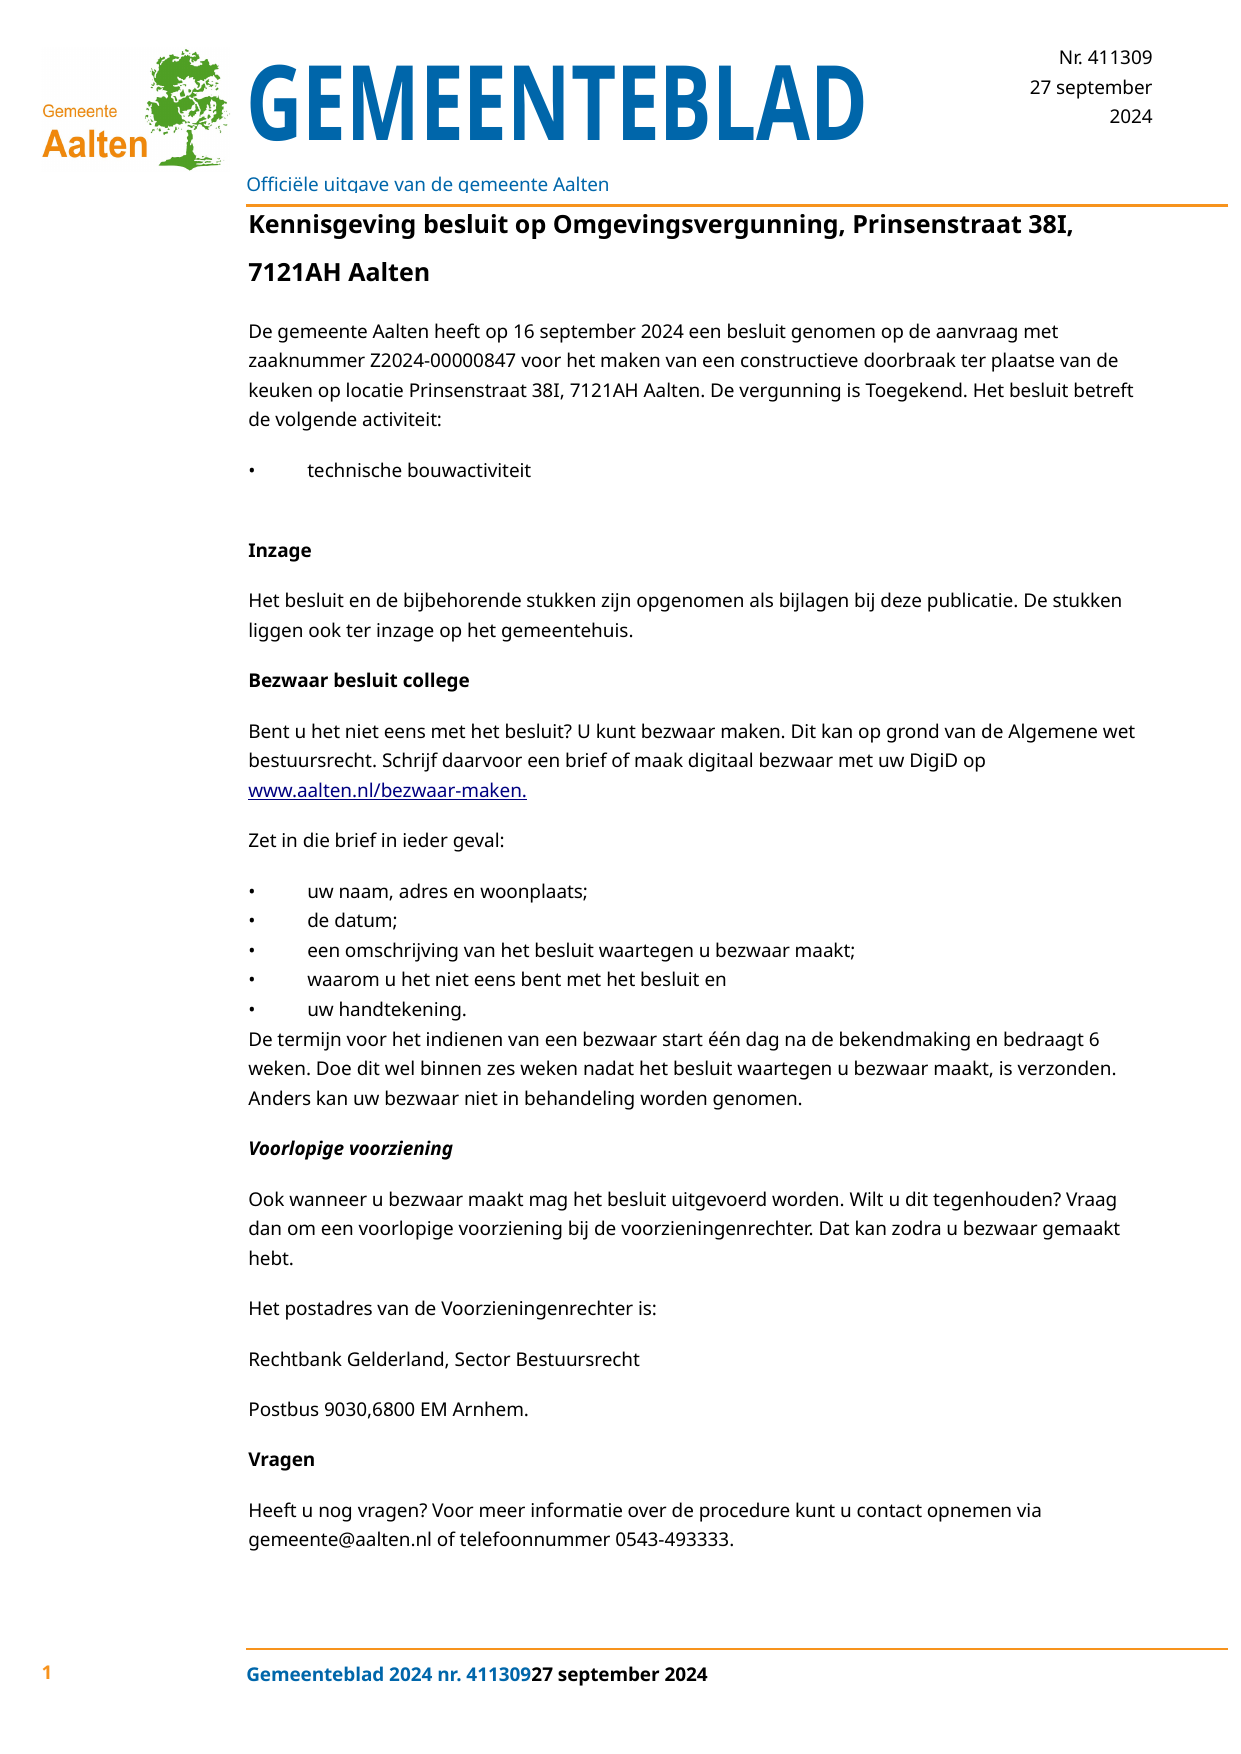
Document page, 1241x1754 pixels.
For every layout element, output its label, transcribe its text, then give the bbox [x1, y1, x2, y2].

text Bent u het niet eens met het besluit? U kunt bezwaar maken. Dit kan op grond van de Algemene wet bestuursrecht. Schrijf daarvoor een brief of maak digitaal bezwaar met uw DigiD op www.aalten.nl/bezwaar-maken. [248, 718, 1152, 803]
text Het besluit en de bijbehorende stukken zijn opgenomen als bijlagen bij deze publicatie. De stukken liggen ook ter inzage op het gemeentehuis. [248, 587, 1152, 643]
text Postbus 9030,6800 EM Arnhem. [248, 1396, 1152, 1422]
picture [41, 47, 231, 172]
text Zet in die brief in ieder geval: [248, 827, 1152, 853]
text Inzage [248, 537, 1152, 563]
list een omschrijving van het besluit waartegen u bezwaar maakt; [248, 937, 1152, 963]
list technische bouwactiviteit [248, 457, 1152, 483]
list uw handtekening. [248, 996, 1152, 1022]
list de datum; [248, 907, 1152, 933]
text Bezwaar besluit college [248, 667, 1152, 693]
text Rechtbank Gelderland, Sector Bestuursrecht [248, 1346, 1152, 1372]
list uw naam, adres en woonplaats; [248, 878, 1152, 904]
text Voorlopige voorziening [248, 1135, 1152, 1161]
text De gemeente Aalten heeft op 16 september 2024 een besluit genomen op de aanvraag met zaaknummer Z2024-00000847 voor het maken van een constructieve doorbraak ter plaatse van de keuken op locatie Prinsenstraat 38I, 7121AH Aalten. De vergunning is Toegekend. Het besluit betreft de volgende activiteit: [248, 318, 1152, 432]
text Het postadres van de Voorzieningenrechter is: [248, 1295, 1152, 1321]
text De termijn voor het indienen van een bezwaar start één dag na de bekendmaking en bedraagt 6 weken. Doe dit wel binnen zes weken nadat het besluit waartegen u bezwaar maakt, is verzonden. Anders kan uw bezwaar niet in behandeling worden genomen. [248, 1026, 1152, 1111]
text Ook wanneer u bezwaar maakt mag het besluit uitgevoerd worden. Wilt u dit tegenhouden? Vraag dan om een voorlopige voorziening bij de voorzieningenrechter. Dat kan zodra u bezwaar gemaakt hebt. [248, 1186, 1152, 1271]
text Heeft u nog vragen? Voor meer informatie over de procedure kunt u contact opnemen via gemeente@aalten.nl of telefoonnummer 0543-493333. [248, 1497, 1152, 1552]
list waarom u het niet eens bent met het besluit en [248, 967, 1152, 992]
text Kennisgeving besluit op Omgevingsvergunning, Prinsenstraat 38I, 7121AH Aalten [248, 207, 1152, 288]
text Vragen [248, 1447, 1152, 1472]
